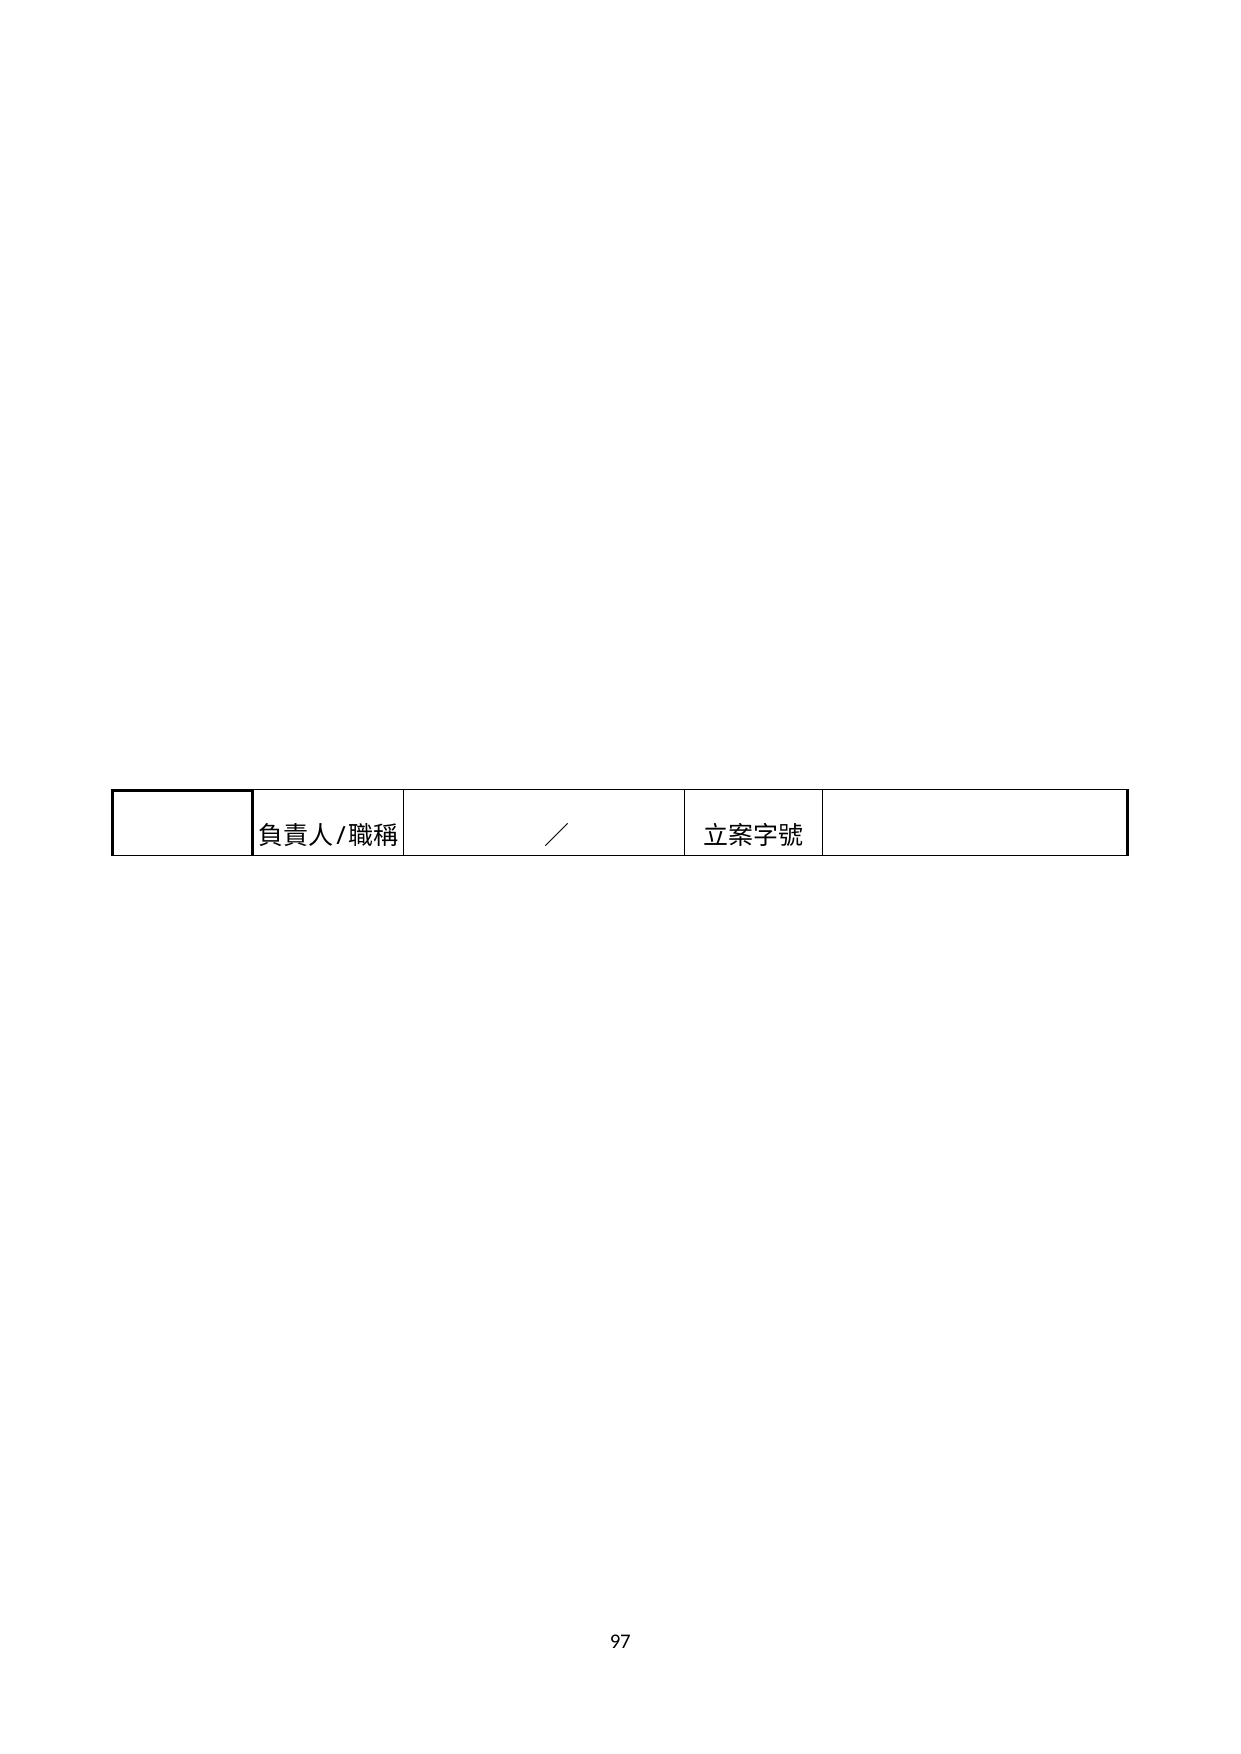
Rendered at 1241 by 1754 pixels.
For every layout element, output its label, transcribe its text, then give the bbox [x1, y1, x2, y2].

table_cell [823, 790, 1126, 855]
table_cell ／ [404, 790, 684, 855]
table_cell 立案字號 [685, 790, 822, 855]
table_header [114, 792, 251, 855]
table_cell 負責人/職稱 [254, 790, 403, 855]
